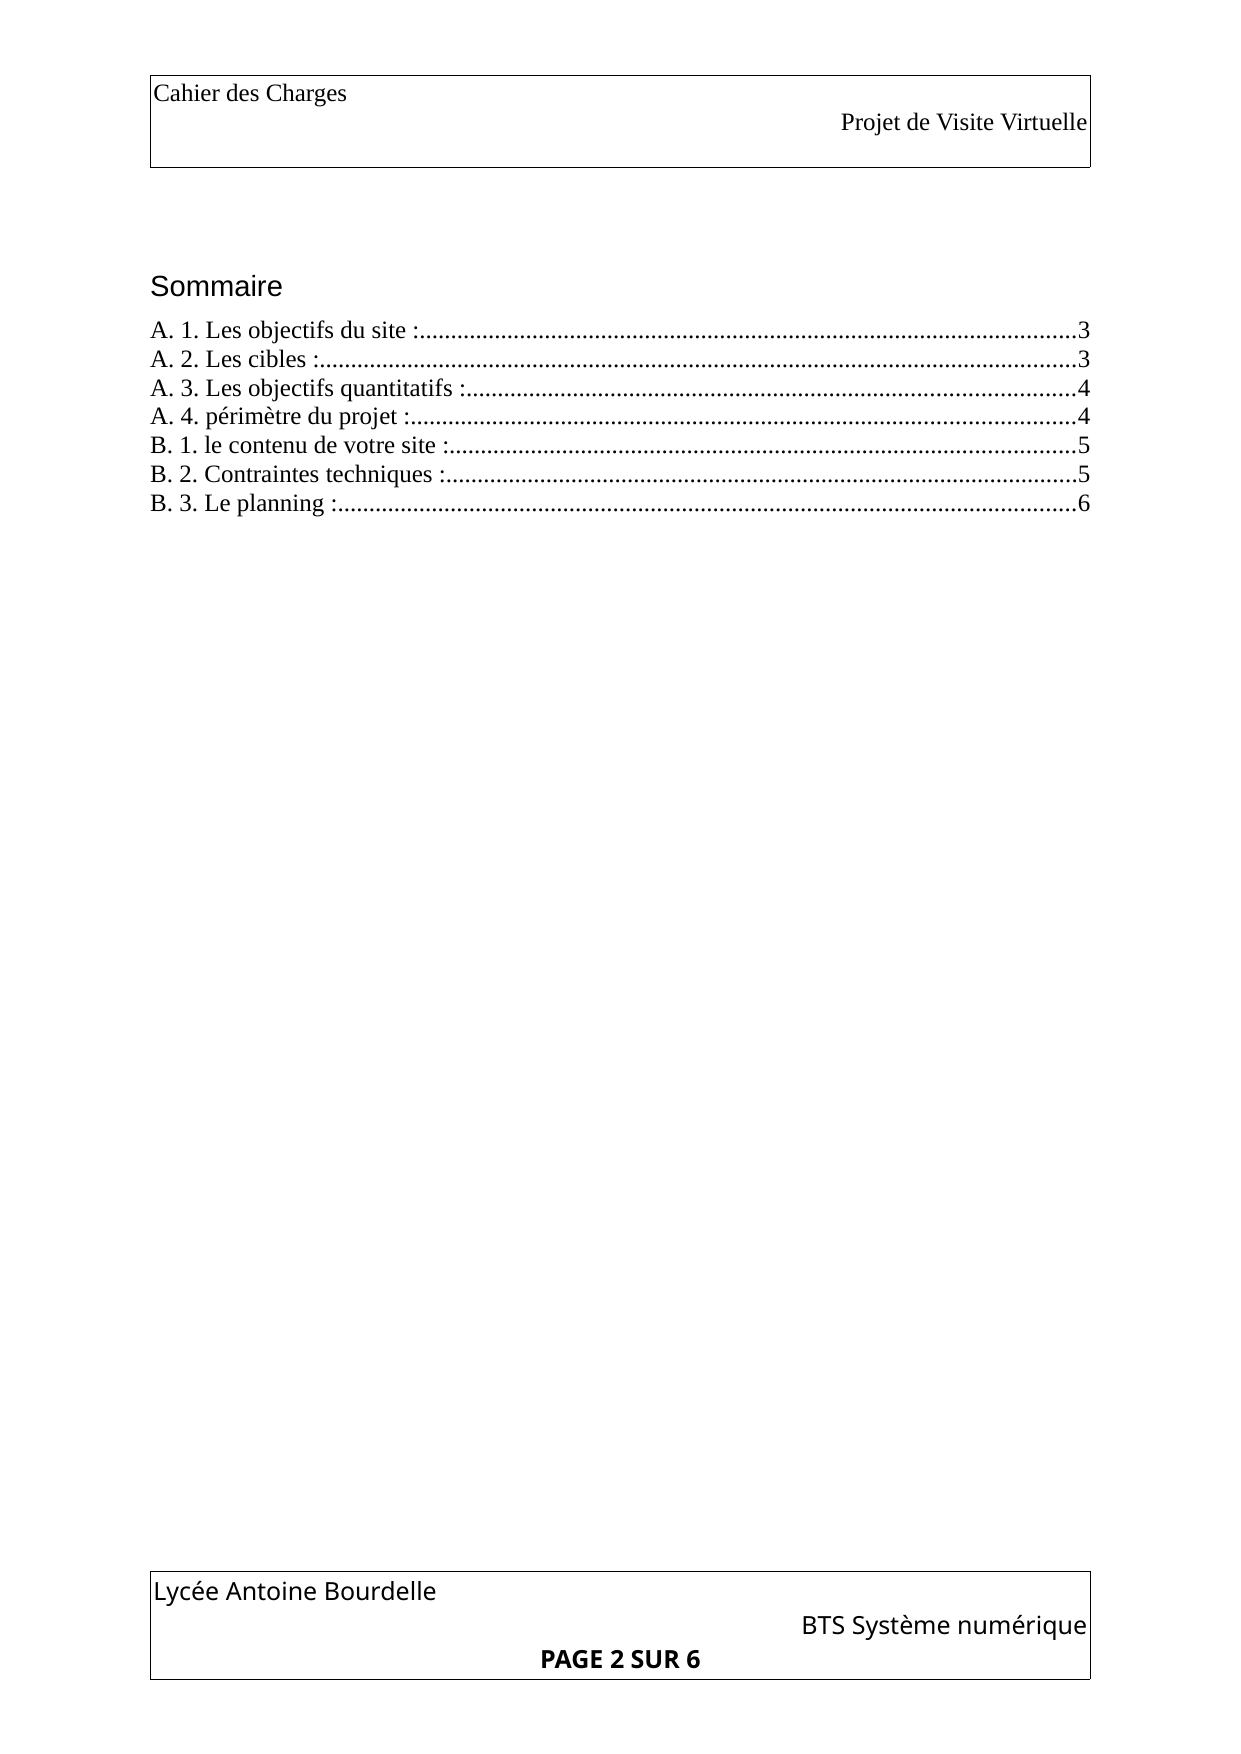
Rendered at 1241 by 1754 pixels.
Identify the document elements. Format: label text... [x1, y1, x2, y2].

text B. 3. Le planning : 6 [150, 488, 1090, 516]
text A. 4. périmètre du projet : 4 [150, 401, 1090, 430]
text B. 2. Contraintes techniques : 5 [150, 459, 1090, 488]
text A. 3. Les objectifs quantitatifs : 4 [150, 373, 1090, 401]
text A. 1. Les objectifs du site : 3 [150, 315, 1090, 344]
text B. 1. le contenu de votre site : 5 [150, 430, 1090, 459]
text A. 2. Les cibles : 3 [150, 344, 1090, 373]
subtitle Sommaire [150, 269, 1090, 303]
